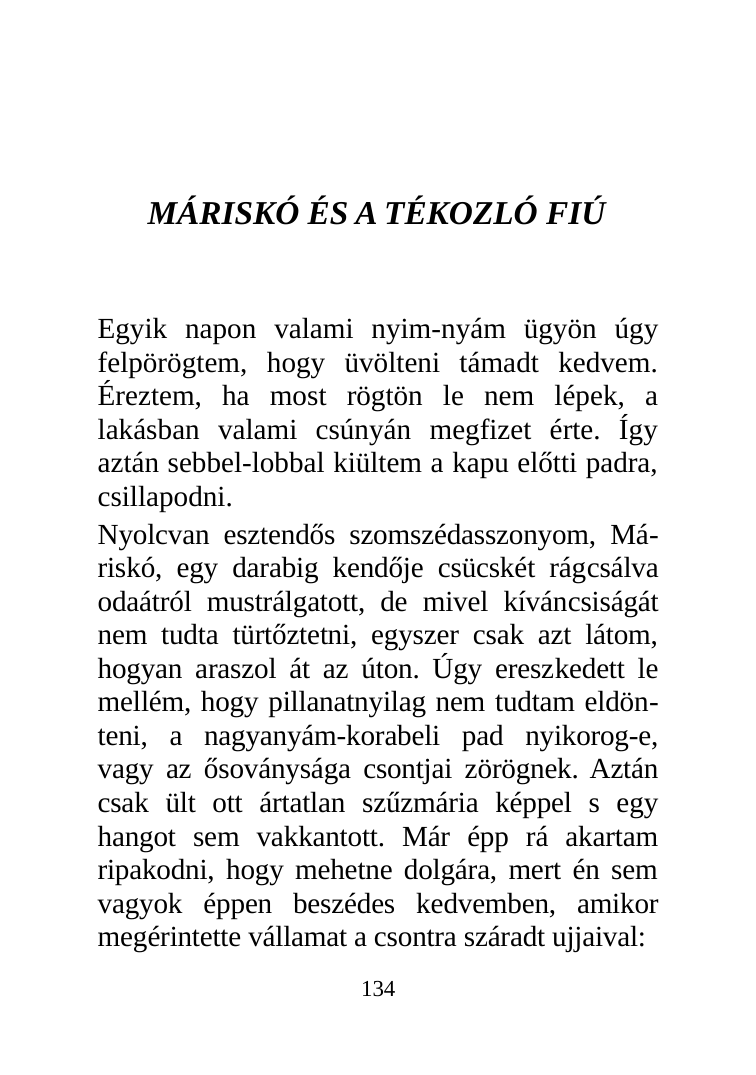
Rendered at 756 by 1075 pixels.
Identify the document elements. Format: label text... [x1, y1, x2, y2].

text MÁRISKÓ ÉS A TÉKOZLÓ FIÚ [97, 193, 658, 232]
text Nyolcvan esztendős szomszédasszonyom, Má­ris­kó, egy darabig kendője csücskét rág­csálva odaátról mustrálgatott, de mivel kíván­csiságát nem tudta türtőztetni, egyszer csak azt látom, hogyan araszol át az úton. Úgy eresz­kedett le mel­lém, hogy pillanatnyilag nem tudtam eldön­teni, a nagyanyám-korabeli pad nyikorog-e, vagy az ősoványsága csontjai zörögnek. Aztán csak ült ott ártatlan szűzmária képpel s egy hangot sem vakkantott. Már épp rá akartam ripakodni, hogy mehetne dolgára, mert én sem vagyok éppen beszédes kedvemben, amikor meg­érintette vállamat a csontra száradt ujjaival: [97, 517, 658, 953]
text Egyik napon valami nyim-nyám ügyön úgy felpörögtem, hogy üvölteni támadt kedvem. Éreztem, ha most rögtön le nem lépek, a lakásban valami csúnyán megfizet érte. Így aztán sebbel-lobbal kiültem a kapu előtti padra, csillapodni. [97, 311, 658, 513]
